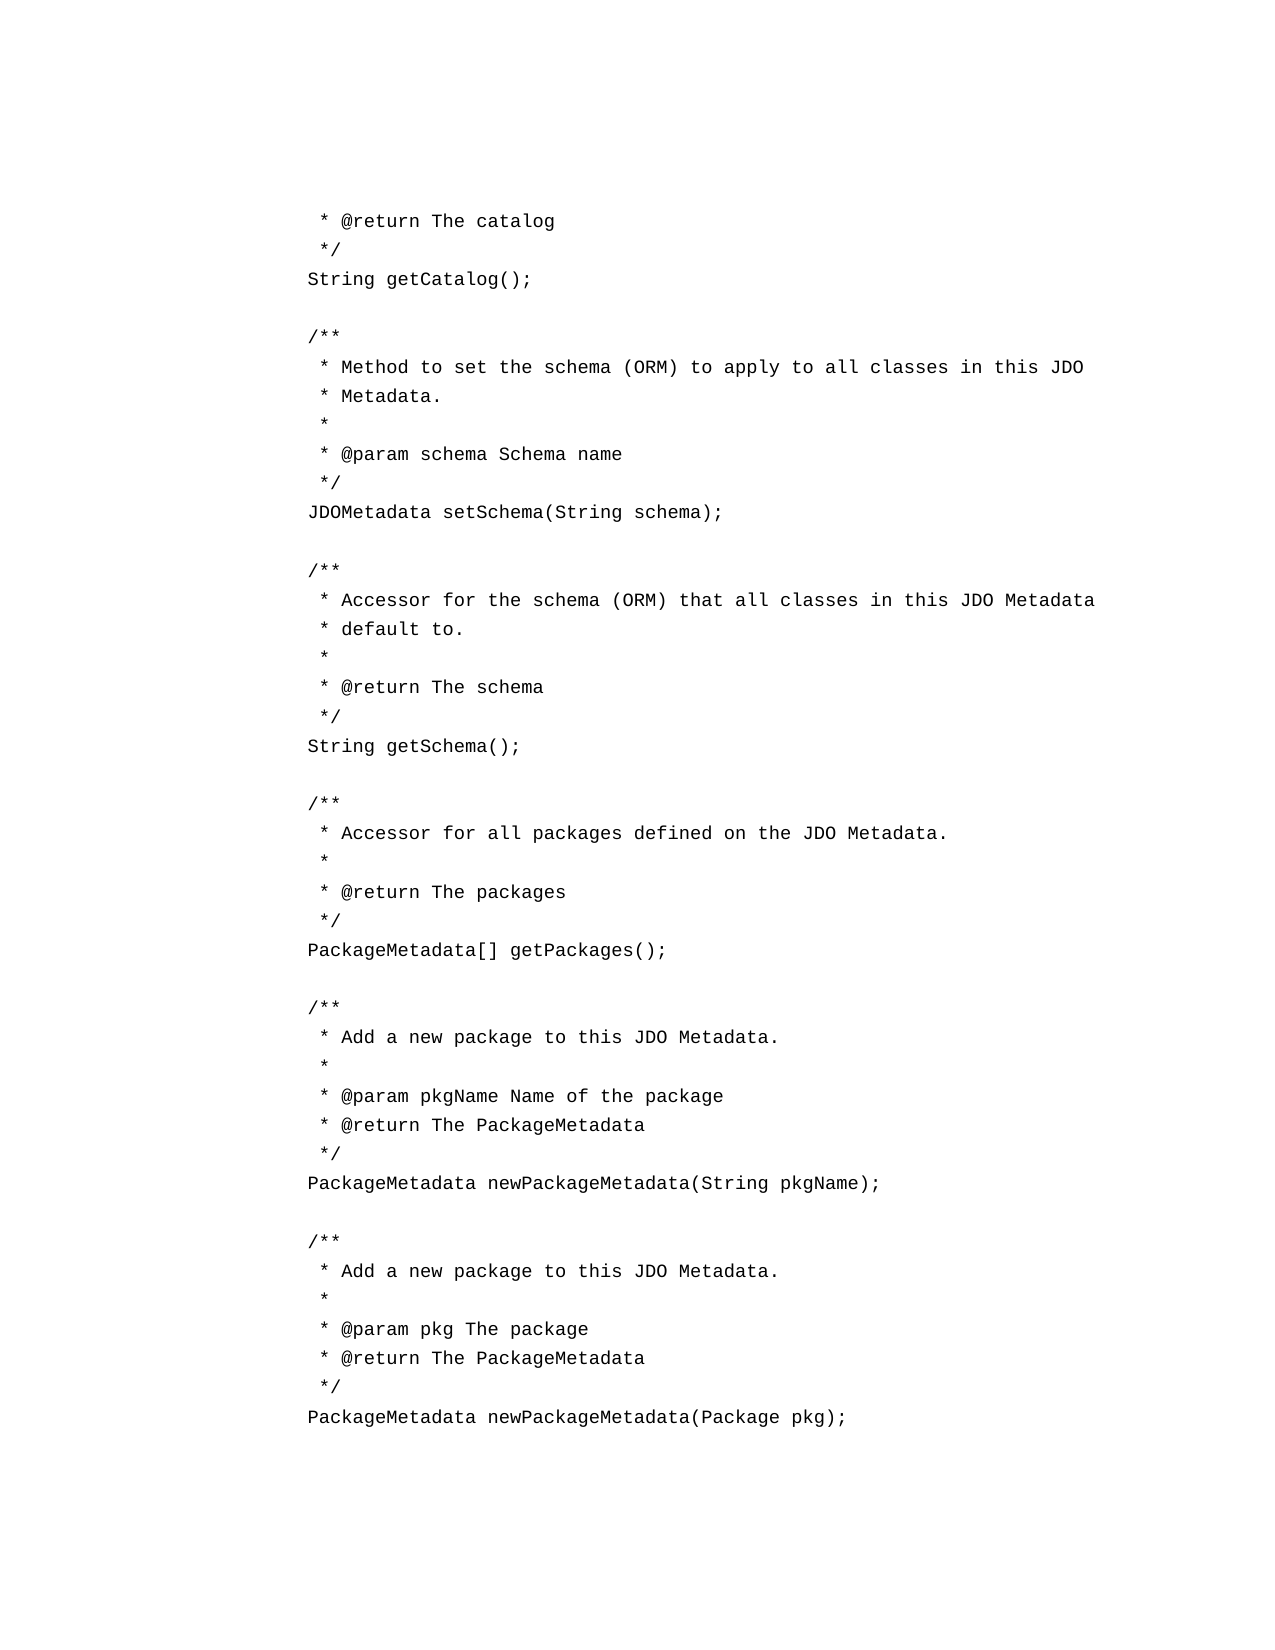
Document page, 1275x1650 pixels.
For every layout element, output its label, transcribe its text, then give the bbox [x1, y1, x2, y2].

text */ [262, 239, 1125, 262]
text * @return The packages [262, 881, 1125, 904]
text * Add a new package to this JDO Metadata. [262, 1027, 1125, 1049]
text /** [262, 997, 1125, 1020]
text * @return The PackageMetadata [262, 1347, 1125, 1370]
text */ [262, 706, 1125, 729]
text JDOMetadata setSchema(String schema); [262, 502, 1125, 524]
text /** [262, 327, 1125, 349]
text /** [262, 560, 1125, 583]
text /** [262, 1231, 1125, 1254]
text * Accessor for the schema (ORM) that all classes in this JDO Metadata [262, 589, 1125, 612]
text * @param pkg The package [262, 1318, 1125, 1341]
text String getSchema(); [262, 735, 1125, 758]
text * [262, 647, 1125, 670]
text PackageMetadata newPackageMetadata(Package pkg); [262, 1406, 1125, 1429]
text * @param pkgName Name of the package [262, 1085, 1125, 1108]
text String getCatalog(); [262, 268, 1125, 291]
text /** [262, 793, 1125, 816]
text * @return The schema [262, 677, 1125, 699]
text * Metadata. [262, 385, 1125, 408]
text PackageMetadata[] getPackages(); [262, 939, 1125, 962]
text */ [262, 1377, 1125, 1399]
text * default to. [262, 618, 1125, 641]
text * [262, 1289, 1125, 1312]
text * @return The catalog [262, 210, 1125, 233]
text * [262, 414, 1125, 437]
text * [262, 852, 1125, 874]
text */ [262, 1143, 1125, 1166]
text * Accessor for all packages defined on the JDO Metadata. [262, 822, 1125, 845]
text * @return The PackageMetadata [262, 1114, 1125, 1137]
text * @param schema Schema name [262, 443, 1125, 466]
text */ [262, 910, 1125, 933]
text PackageMetadata newPackageMetadata(String pkgName); [262, 1172, 1125, 1195]
text * Method to set the schema (ORM) to apply to all classes in this JDO [262, 356, 1125, 379]
text * Add a new package to this JDO Metadata. [262, 1260, 1125, 1283]
text */ [262, 472, 1125, 495]
text * [262, 1056, 1125, 1079]
